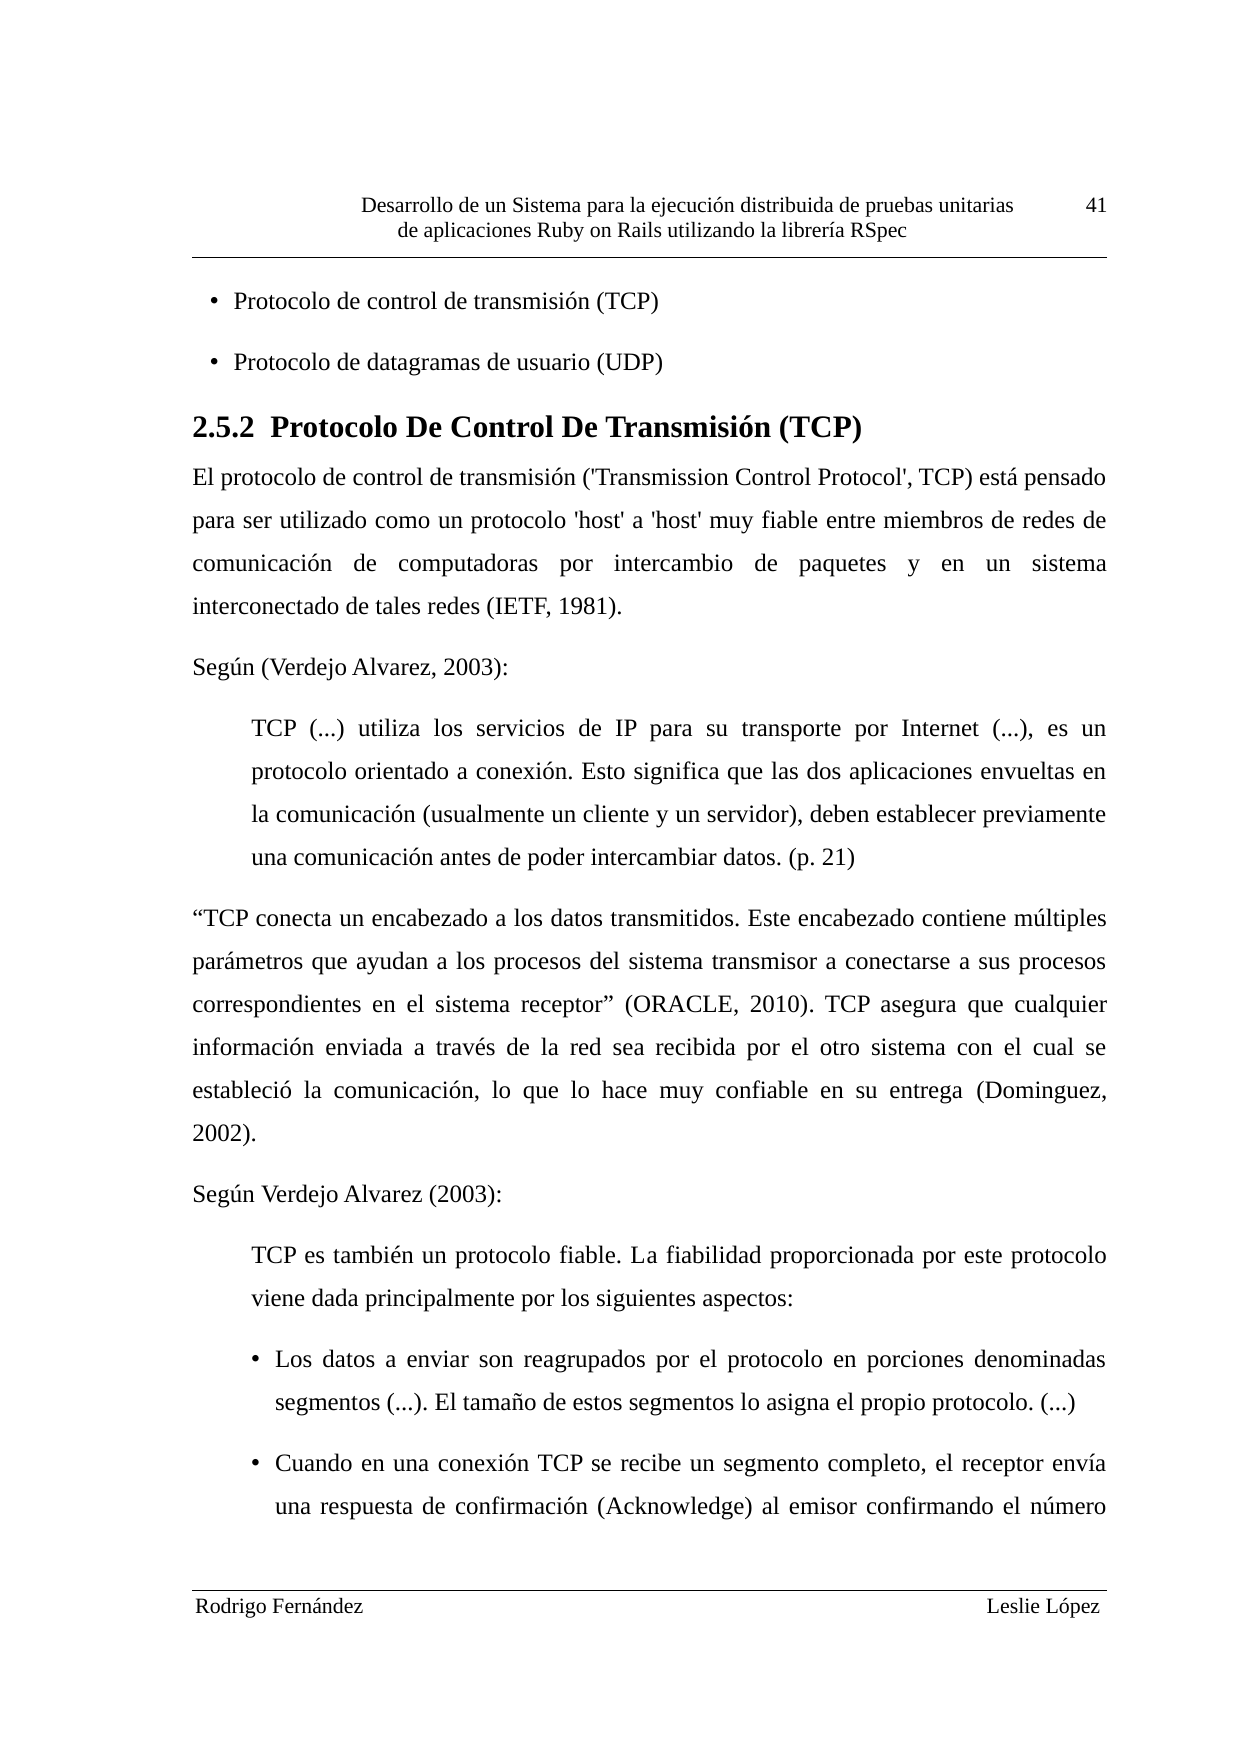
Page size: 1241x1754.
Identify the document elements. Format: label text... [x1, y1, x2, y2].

list Protocolo de datagramas de usuario (UDP) [210, 347, 1107, 376]
list Cuando en una conexión TCP se recibe un segmento completo, el receptor envía una respuesta de confirmación (Acknowledge) al emisor confirmando el número [251, 1448, 1107, 1520]
text TCP es también un protocolo fiable. La fiabilidad proporcionada por este protocolo viene dada principalmente por los siguientes aspectos: [251, 1240, 1107, 1312]
list Protocolo de control de transmisión (TCP) [210, 286, 1107, 315]
subtitle Protocolo de control de transmisión (TCP) [192, 408, 1107, 444]
text TCP (...) utiliza los servicios de IP para su transporte por Internet (...), es un protocolo orientado a conexión. Esto significa que las dos aplicaciones envueltas en la comunicación (usualmente un cliente y un servidor), deben establecer previamente una comunicación antes de poder intercambiar datos. (p. 21) [251, 713, 1107, 871]
text “TCP conecta un encabezado a los datos transmitidos. Este encabezado contiene múltiples parámetros que ayudan a los procesos del sistema transmisor a conectarse a sus procesos correspondientes en el sistema receptor” (ORACLE, 2010). TCP asegura que cualquier información enviada a través de la red sea recibida por el otro sistema con el cual se estableció la comunicación, lo que lo hace muy confiable en su entrega (Dominguez, 2002)⁠. [192, 903, 1107, 1147]
text Según (Verdejo Alvarez, 2003)⁠: [192, 652, 1107, 681]
text El protocolo de control de transmisión ('Transmission Control Protocol', TCP) está pensado para ser utilizado como un protocolo 'host' a 'host' muy fiable entre miembros de redes de comunicación de computadoras por intercambio de paquetes y en un sistema interconectado de tales redes (IETF, 1981)⁠. [192, 462, 1107, 620]
list Los datos a enviar son reagrupados por el protocolo en porciones denominadas segmentos (...). El tamaño de estos segmentos lo asigna el propio protocolo. (...) [251, 1344, 1107, 1416]
text Según Verdejo Alvarez (2003)⁠: [192, 1179, 1107, 1208]
